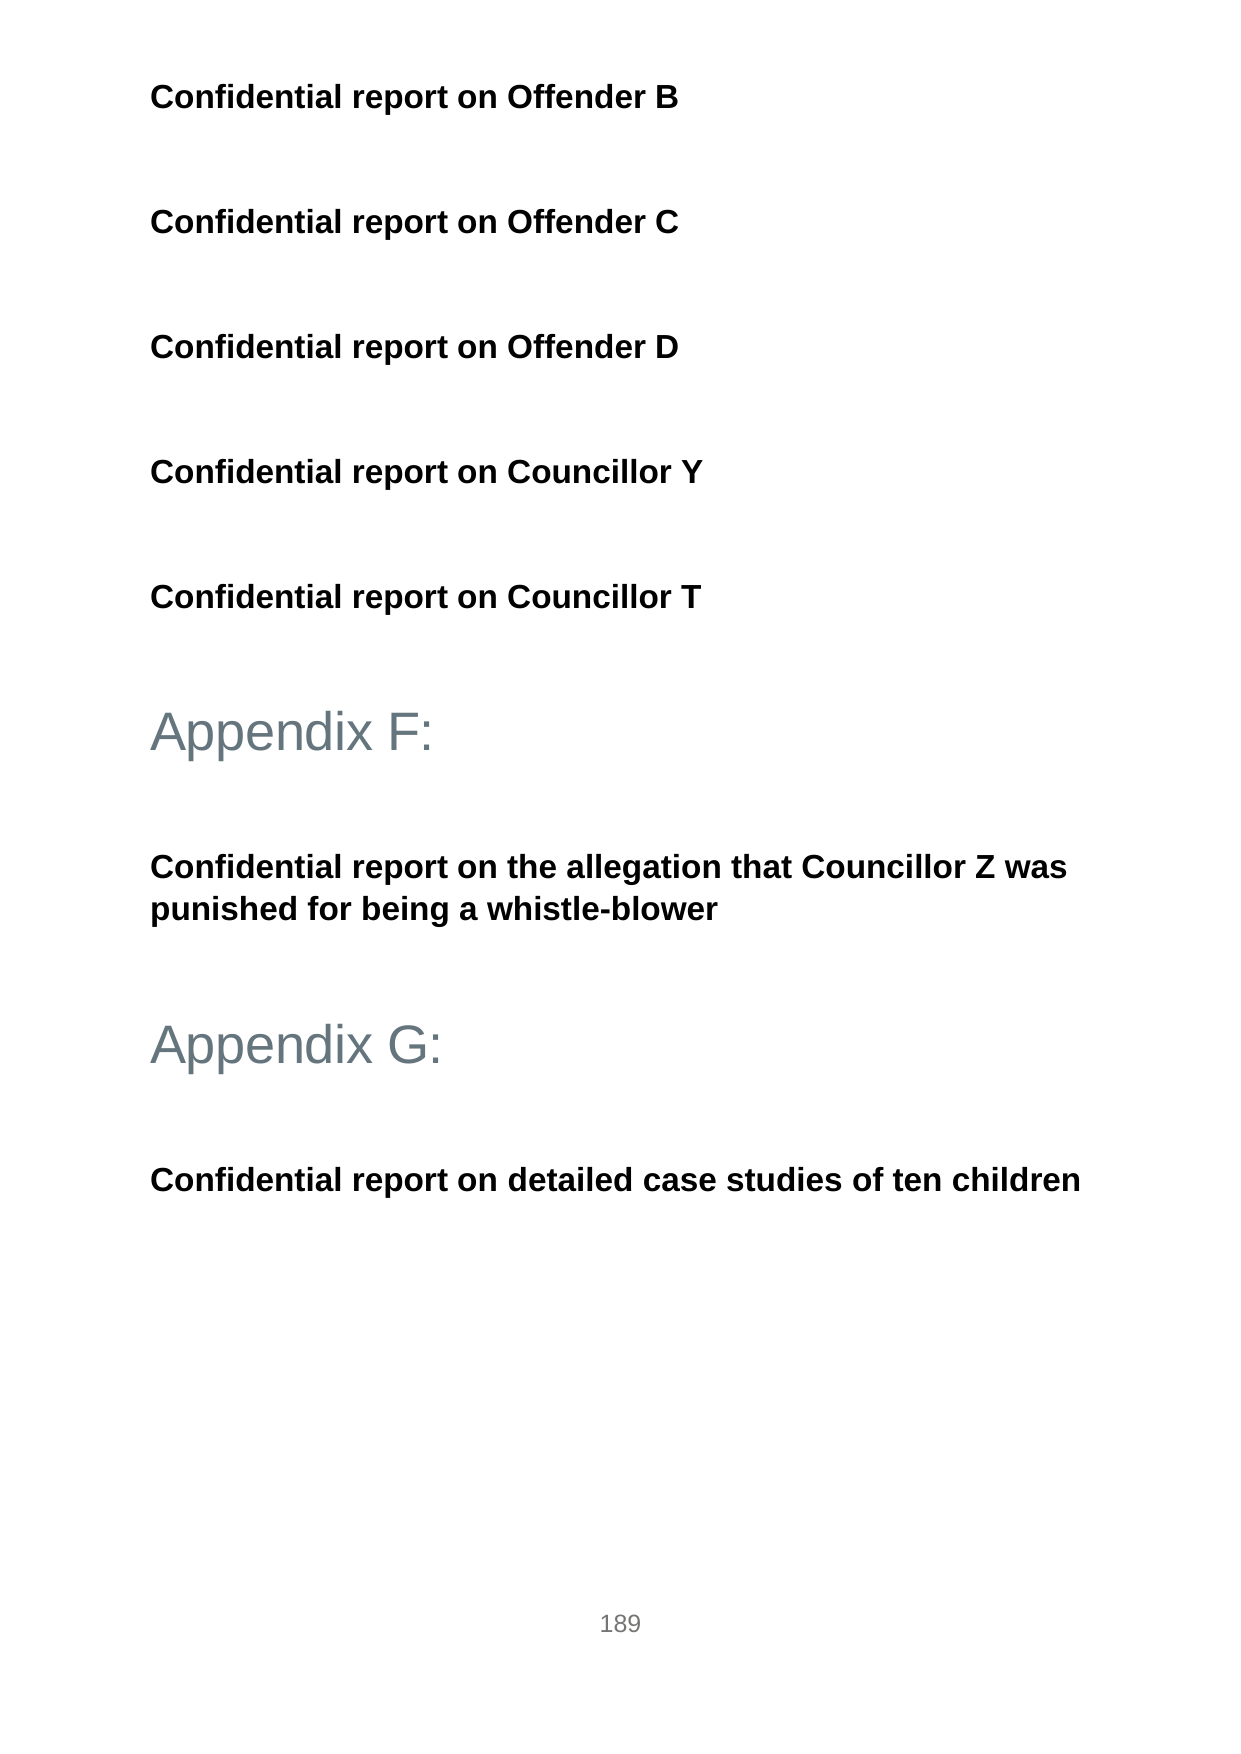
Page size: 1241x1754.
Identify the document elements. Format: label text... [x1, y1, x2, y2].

subtitle Confidential report on Offender D [150, 325, 1090, 367]
subtitle Confidential report on the allegation that Councillor Z was punished for being a whistle-blower [150, 846, 1090, 929]
subtitle Appendix G: [150, 1012, 1090, 1074]
subtitle Confidential report on Councillor Y [150, 450, 1090, 492]
subtitle Confidential report on Offender C [150, 200, 1090, 242]
subtitle Appendix F: [150, 700, 1090, 762]
subtitle Confidential report on detailed case studies of ten children [150, 1158, 1090, 1199]
subtitle Confidential report on Councillor T [150, 575, 1090, 617]
subtitle Confidential report on Offender B [150, 75, 1090, 117]
